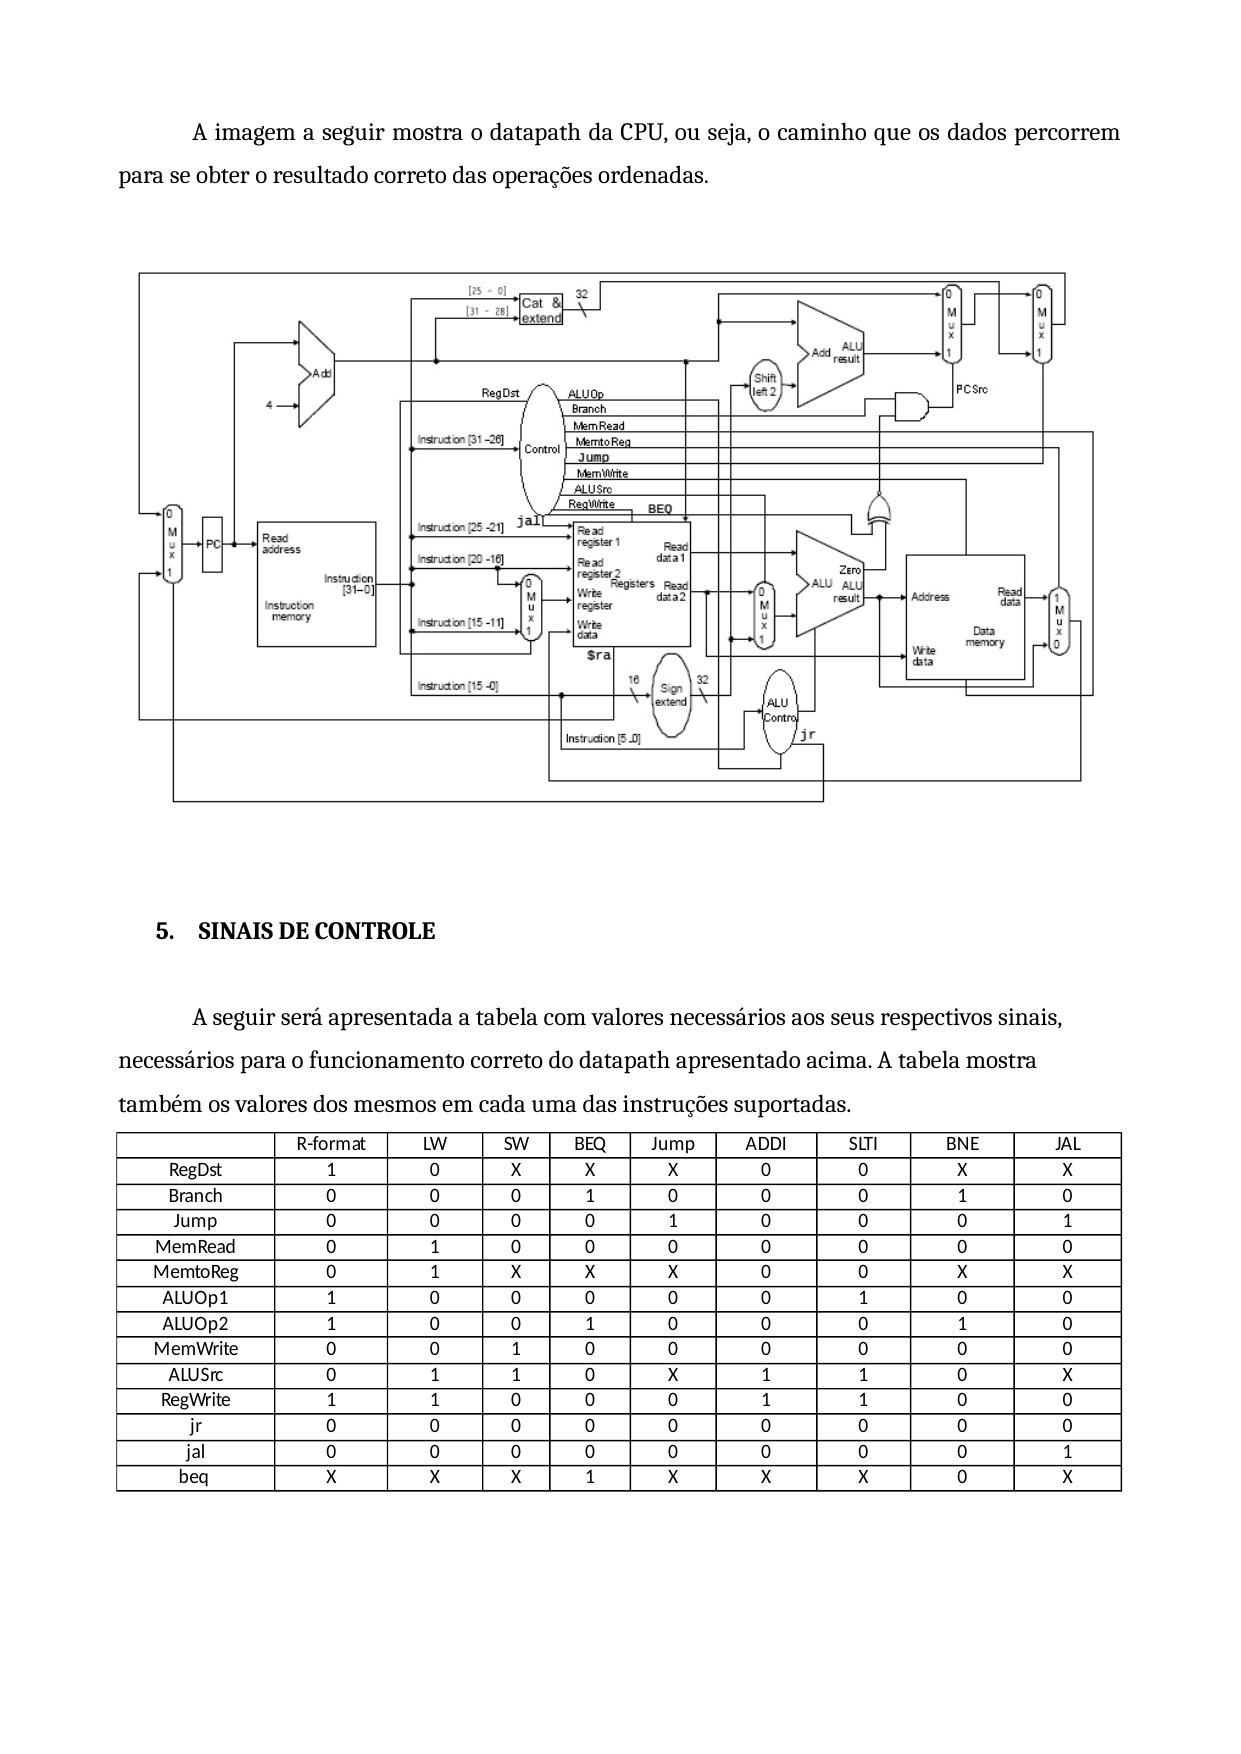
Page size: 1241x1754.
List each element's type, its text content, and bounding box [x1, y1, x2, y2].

text A imagem a seguir mostra o datapath da CPU, ou seja, o caminho que os dados percorrem para se obter o resultado correto das operações ordenadas. [118, 118, 1122, 190]
text A seguir será apresentada a tabela com valores necessários aos seus respectivos sinais, necessários para o funcionamento correto do datapath apresentado acima. A tabela mostra também os valores dos mesmos em cada uma das instruções suportadas. [118, 1003, 1122, 1118]
picture [118, 247, 1123, 817]
list SINAIS DE CONTROLE [156, 917, 1122, 946]
